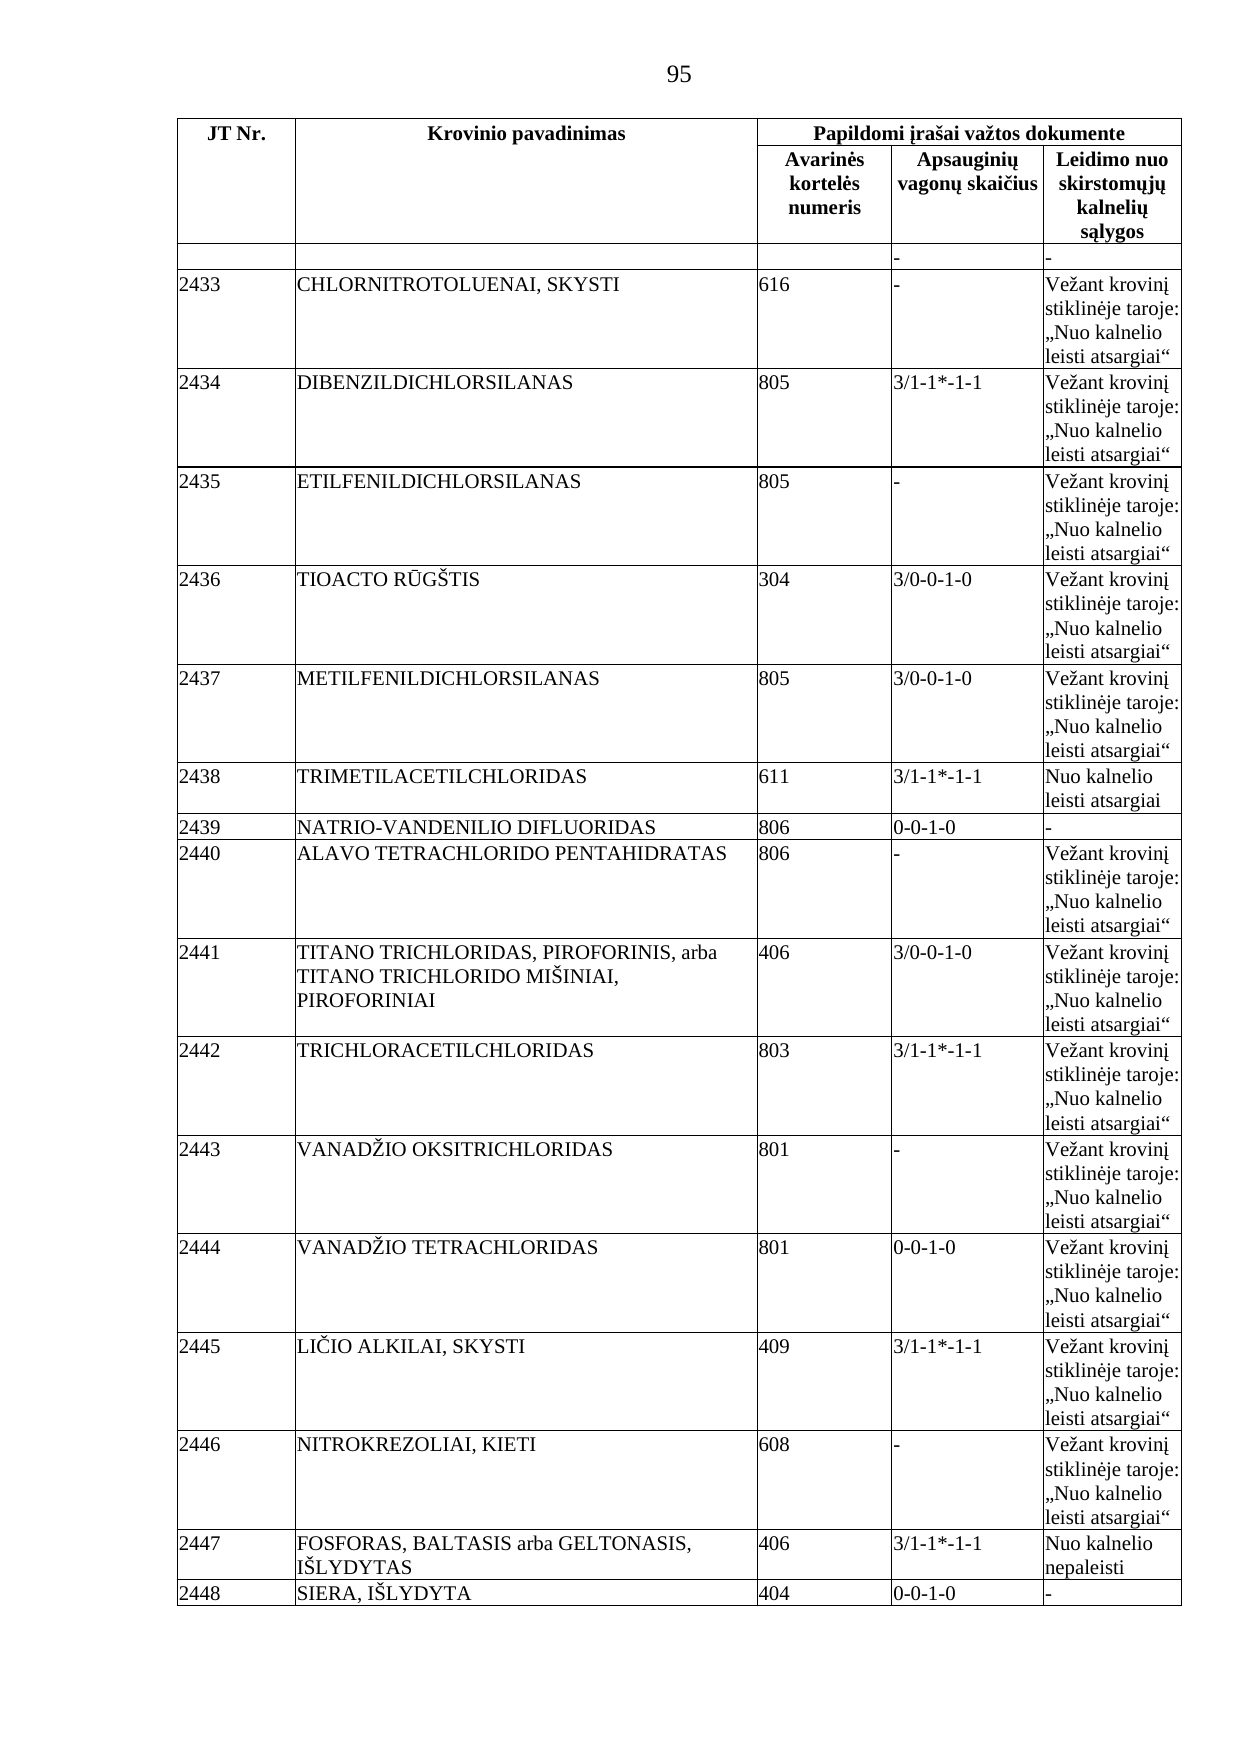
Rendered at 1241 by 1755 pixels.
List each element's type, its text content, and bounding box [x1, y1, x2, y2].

table_cell 2437 [178, 665, 295, 762]
table_cell Vežant krovinį stiklinėje taroje: „Nuo kalnelio leisti atsargiai“ [1044, 840, 1181, 937]
table_cell 801 [758, 1234, 891, 1332]
table_cell 0-0-1-0 [892, 814, 1043, 839]
table_cell - [1044, 244, 1181, 269]
table_cell 2438 [178, 763, 295, 812]
table_cell 2446 [178, 1431, 295, 1529]
table_cell 2443 [178, 1136, 295, 1233]
table_cell ETILFENILDICHLORSILANAS [296, 468, 757, 565]
table_cell 3/0-0-1-0 [892, 665, 1043, 762]
table_cell Vežant krovinį stiklinėje taroje: „Nuo kalnelio leisti atsargiai“ [1044, 1333, 1181, 1430]
table_cell 3/0-0-1-0 [892, 566, 1043, 663]
table_cell 404 [758, 1580, 891, 1605]
table_cell LIČIO ALKILAI, SKYSTI [296, 1333, 757, 1430]
table_cell 2442 [178, 1037, 295, 1134]
table_cell - [892, 244, 1043, 269]
table_cell 806 [758, 840, 891, 937]
table_cell Leidimo nuo skirstomųjų kalnelių sąlygos [1044, 146, 1181, 243]
table_cell 3/1-1*-1-1 [892, 1333, 1043, 1430]
table_cell Vežant krovinį stiklinėje taroje: „Nuo kalnelio leisti atsargiai“ [1044, 270, 1181, 368]
table_cell 3/1-1*-1-1 [892, 763, 1043, 812]
table_cell Vežant krovinį stiklinėje taroje: „Nuo kalnelio leisti atsargiai“ [1044, 1037, 1181, 1134]
table_header JT Nr. [178, 119, 295, 243]
table_cell Apsauginių vagonų skaičius [892, 146, 1043, 243]
table_cell 801 [758, 1136, 891, 1233]
table_cell 803 [758, 1037, 891, 1134]
table_cell Vežant krovinį stiklinėje taroje: „Nuo kalnelio leisti atsargiai“ [1044, 369, 1181, 466]
table_cell Nuo kalnelio leisti atsargiai [1044, 763, 1181, 812]
table_cell 616 [758, 270, 891, 368]
table_cell 2434 [178, 369, 295, 466]
table_cell 805 [758, 468, 891, 565]
table_cell - [892, 840, 1043, 937]
table_cell 3/1-1*-1-1 [892, 1037, 1043, 1134]
table_cell 2447 [178, 1530, 295, 1579]
table_header Papildomi įrašai važtos dokumente [758, 119, 1181, 144]
table_cell 3/1-1*-1-1 [892, 369, 1043, 466]
table_cell 2439 [178, 814, 295, 839]
table_cell 608 [758, 1431, 891, 1529]
table_cell 806 [758, 814, 891, 839]
table_cell Vežant krovinį stiklinėje taroje: „Nuo kalnelio leisti atsargiai“ [1044, 468, 1181, 565]
table_cell TITANO TRICHLORIDAS, PIROFORINIS, arba TITANO TRICHLORIDO MIŠINIAI, PIROFORINIAI [296, 939, 757, 1036]
table_cell Vežant krovinį stiklinėje taroje: „Nuo kalnelio leisti atsargiai“ [1044, 1431, 1181, 1529]
table_cell Vežant krovinį stiklinėje taroje: „Nuo kalnelio leisti atsargiai“ [1044, 566, 1181, 663]
table_cell Vežant krovinį stiklinėje taroje: „Nuo kalnelio leisti atsargiai“ [1044, 939, 1181, 1036]
table_cell - [892, 1136, 1043, 1233]
table_cell 2448 [178, 1580, 295, 1605]
table_cell 2436 [178, 566, 295, 663]
table_cell - [892, 468, 1043, 565]
table_cell FOSFORAS, BALTASIS arba GELTONASIS, IŠLYDYTAS [296, 1530, 757, 1579]
table_cell 3/1-1*-1-1 [892, 1530, 1043, 1579]
table_cell [296, 244, 757, 269]
table_cell Vežant krovinį stiklinėje taroje: „Nuo kalnelio leisti atsargiai“ [1044, 1234, 1181, 1332]
table_cell 611 [758, 763, 891, 812]
table_cell 406 [758, 1530, 891, 1579]
table_cell TIOACTO RŪGŠTIS [296, 566, 757, 663]
table_cell VANADŽIO TETRACHLORIDAS [296, 1234, 757, 1332]
table_cell Vežant krovinį stiklinėje taroje: „Nuo kalnelio leisti atsargiai“ [1044, 665, 1181, 762]
table_cell Avarinės kortelės numeris [758, 146, 891, 243]
table_cell - [892, 1431, 1043, 1529]
table_cell 0-0-1-0 [892, 1580, 1043, 1605]
table_cell 2441 [178, 939, 295, 1036]
table_cell 2444 [178, 1234, 295, 1332]
table_cell - [892, 270, 1043, 368]
table_cell NITROKREZOLIAI, KIETI [296, 1431, 757, 1529]
table_cell Vežant krovinį stiklinėje taroje: „Nuo kalnelio leisti atsargiai“ [1044, 1136, 1181, 1233]
table_cell METILFENILDICHLORSILANAS [296, 665, 757, 762]
table_cell SIERA, IŠLYDYTA [296, 1580, 757, 1605]
table_cell TRIMETILACETILCHLORIDAS [296, 763, 757, 812]
table_cell 406 [758, 939, 891, 1036]
table_cell 805 [758, 665, 891, 762]
table_cell 3/0-0-1-0 [892, 939, 1043, 1036]
table_cell NATRIO-VANDENILIO DIFLUORIDAS [296, 814, 757, 839]
table_cell VANADŽIO OKSITRICHLORIDAS [296, 1136, 757, 1233]
table_cell 805 [758, 369, 891, 466]
table_cell [758, 244, 891, 269]
table_cell TRICHLORACETILCHLORIDAS [296, 1037, 757, 1134]
table_header Krovinio pavadinimas [296, 119, 757, 243]
table_cell 409 [758, 1333, 891, 1430]
table_cell Nuo kalnelio nepaleisti [1044, 1530, 1181, 1579]
table_cell CHLORNITROTOLUENAI, SKYSTI [296, 270, 757, 368]
table_cell - [1044, 1580, 1181, 1605]
table_cell 2445 [178, 1333, 295, 1430]
table_cell 2440 [178, 840, 295, 937]
table_cell 304 [758, 566, 891, 663]
table_cell 0-0-1-0 [892, 1234, 1043, 1332]
table_cell ALAVO TETRACHLORIDO PENTAHIDRATAS [296, 840, 757, 937]
table_cell 2433 [178, 270, 295, 368]
table_cell 2435 [178, 468, 295, 565]
table_cell DIBENZILDICHLORSILANAS [296, 369, 757, 466]
table_cell [178, 244, 295, 269]
table_cell - [1044, 814, 1181, 839]
